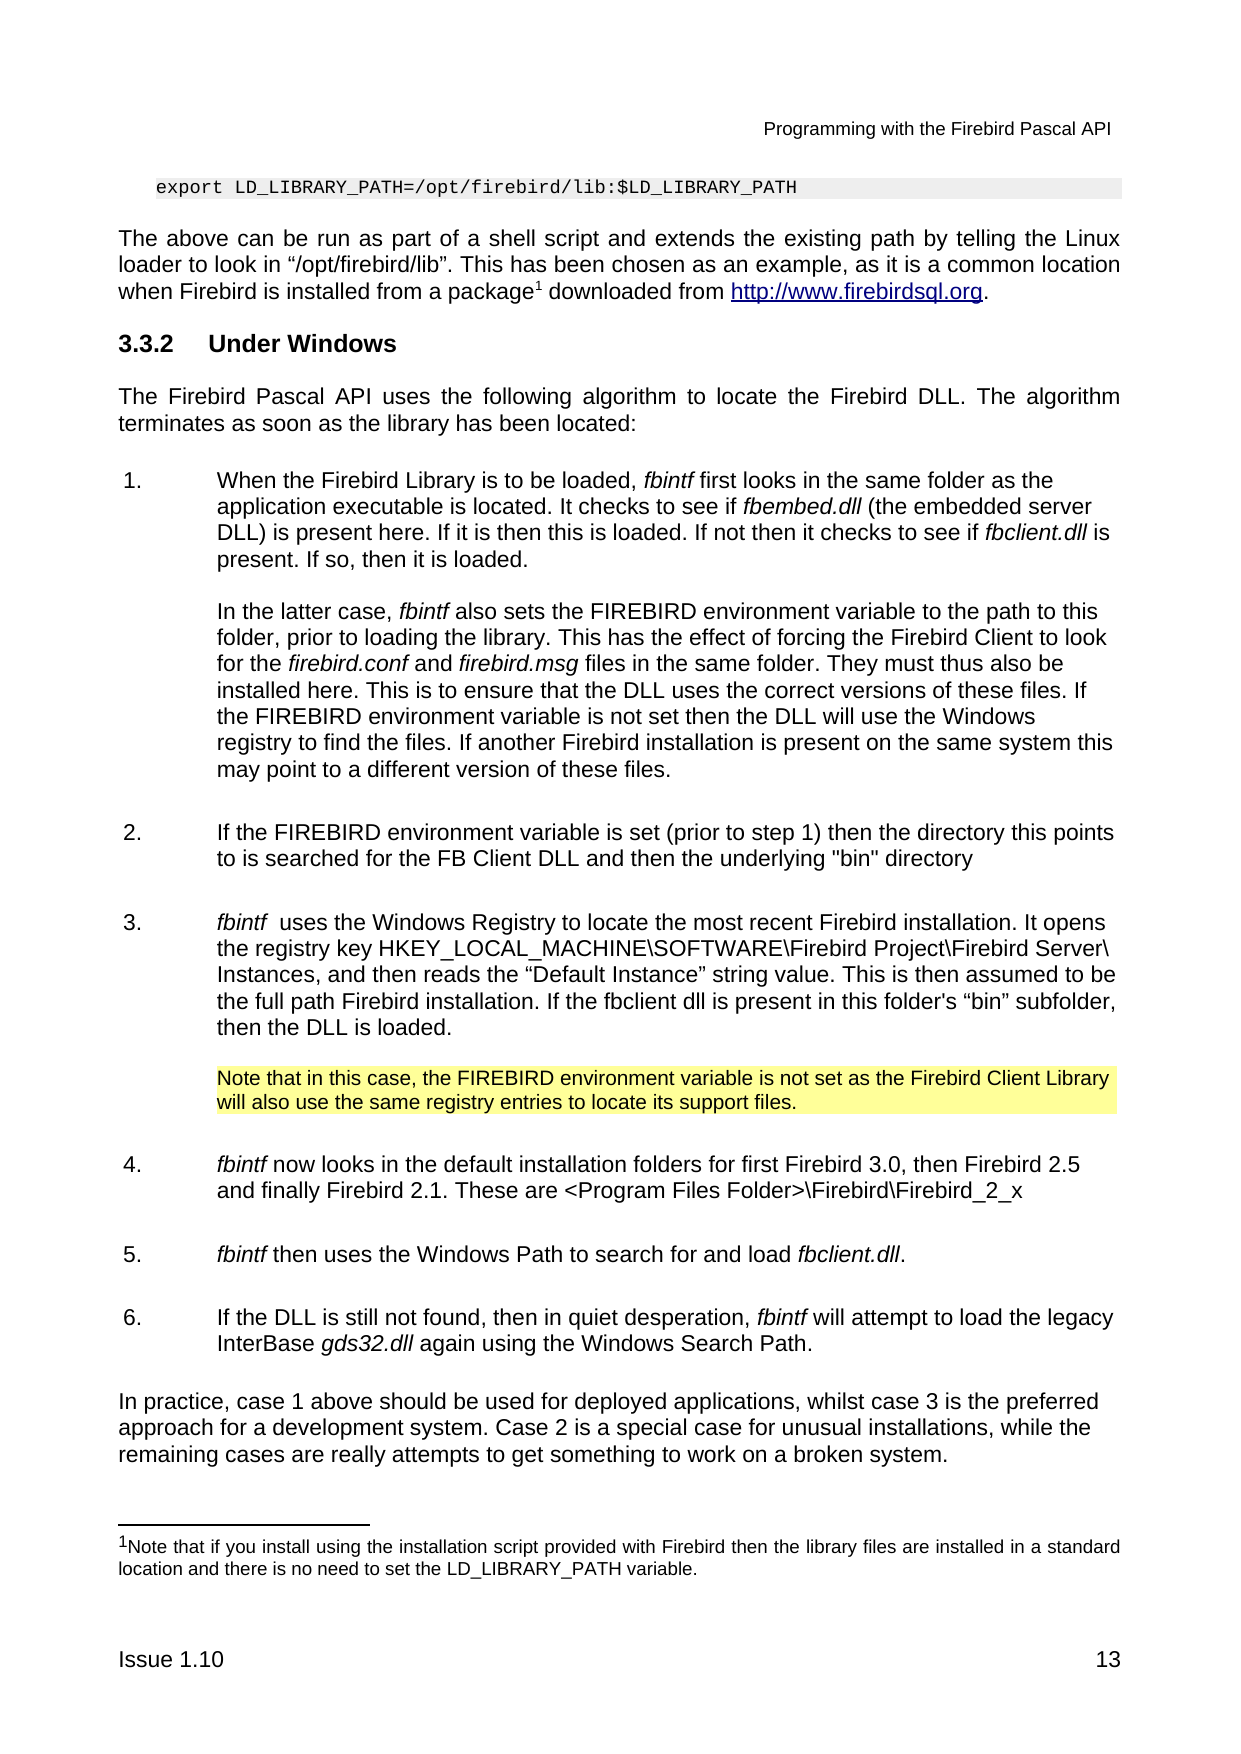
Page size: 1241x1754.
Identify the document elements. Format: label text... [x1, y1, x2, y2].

text The Firebird Pascal API uses the following algorithm to locate the Firebird DLL. The algorithm terminates as soon as the library has been located: [118, 383, 1122, 436]
text Note that if you install using the installation script provided with Firebird then the library files are installed in a standard location and there is no need to set the LD_LIBRARY_PATH variable. [118, 1531, 1122, 1579]
table_cell If the DLL is still not found, then in quiet desperation, fbintf will attempt to load the legacy InterBase gds32.dll again using the Windows Search Path. [211, 1298, 1123, 1388]
table_cell fbintf uses the Windows Registry to locate the most recent Firebird installation. It opens the registry key HKEY_LOCAL_MACHINE\SOFTWARE\Firebird Project\Firebird Server\Instances, and then reads the “Default Instance” string value. This is then assumed to be the full path Firebird installation. If the fbclient dll is present in this folder's “bin” subfolder, then the DLL is loaded. Note that in this case, the FIREBIRD environment variable is not set as the Firebird Client Library will also use the same registry entries to locate its support files. [211, 903, 1123, 1145]
table_cell fbintf now looks in the default installation folders for first Firebird 3.0, then Firebird 2.5 and finally Firebird 2.1. These are <Program Files Folder>\Firebird\Firebird_2_x [211, 1145, 1123, 1235]
table_header When the Firebird Library is to be loaded, fbintf first looks in the same folder as the application executable is located. It checks to see if fbembed.dll (the embedded server DLL) is present here. If it is then this is loaded. If not then it checks to see if fbclient.dll is present. If so, then it is loaded. In the latter case, fbintf also sets the FIREBIRD environment variable to the path to this folder, prior to loading the library. This has the effect of forcing the Firebird Client to look for the firebird.conf and firebird.msg files in the same folder. They must thus also be installed here. This is to ensure that the DLL uses the correct versions of these files. If the FIREBIRD environment variable is not set then the DLL will use the Windows registry to find the files. If another Firebird installation is present on the same system this may point to a different version of these files. [211, 461, 1123, 813]
table_header [117, 461, 211, 813]
table_cell [117, 1145, 211, 1235]
table_cell [117, 813, 211, 903]
table_cell If the FIREBIRD environment variable is set (prior to step 1) then the directory this points to is searched for the FB Client DLL and then the underlying "bin" directory [211, 813, 1123, 903]
text export LD_LIBRARY_PATH=/opt/firebird/lib:$LD_LIBRARY_PATH [156, 178, 1122, 199]
table_cell [117, 1298, 211, 1388]
text The above can be run as part of a shell script and extends the existing path by telling the Linux loader to look in “/opt/firebird/lib”. This has been chosen as an example, as it is a common location when Firebird is installed from a package downloaded from http://www.firebirdsql.org. [118, 225, 1122, 304]
text In practice, case 1 above should be used for deployed applications, whilst case 3 is the preferred approach for a development system. Case 2 is a special case for unusual installations, while the remaining cases are really attempts to get something to work on a broken system. [118, 1388, 1122, 1467]
subtitle Under Windows [118, 329, 1122, 358]
table_cell fbintf then uses the Windows Path to search for and load fbclient.dll. [211, 1235, 1123, 1298]
table_cell [117, 903, 211, 1145]
table_cell [117, 1235, 211, 1298]
